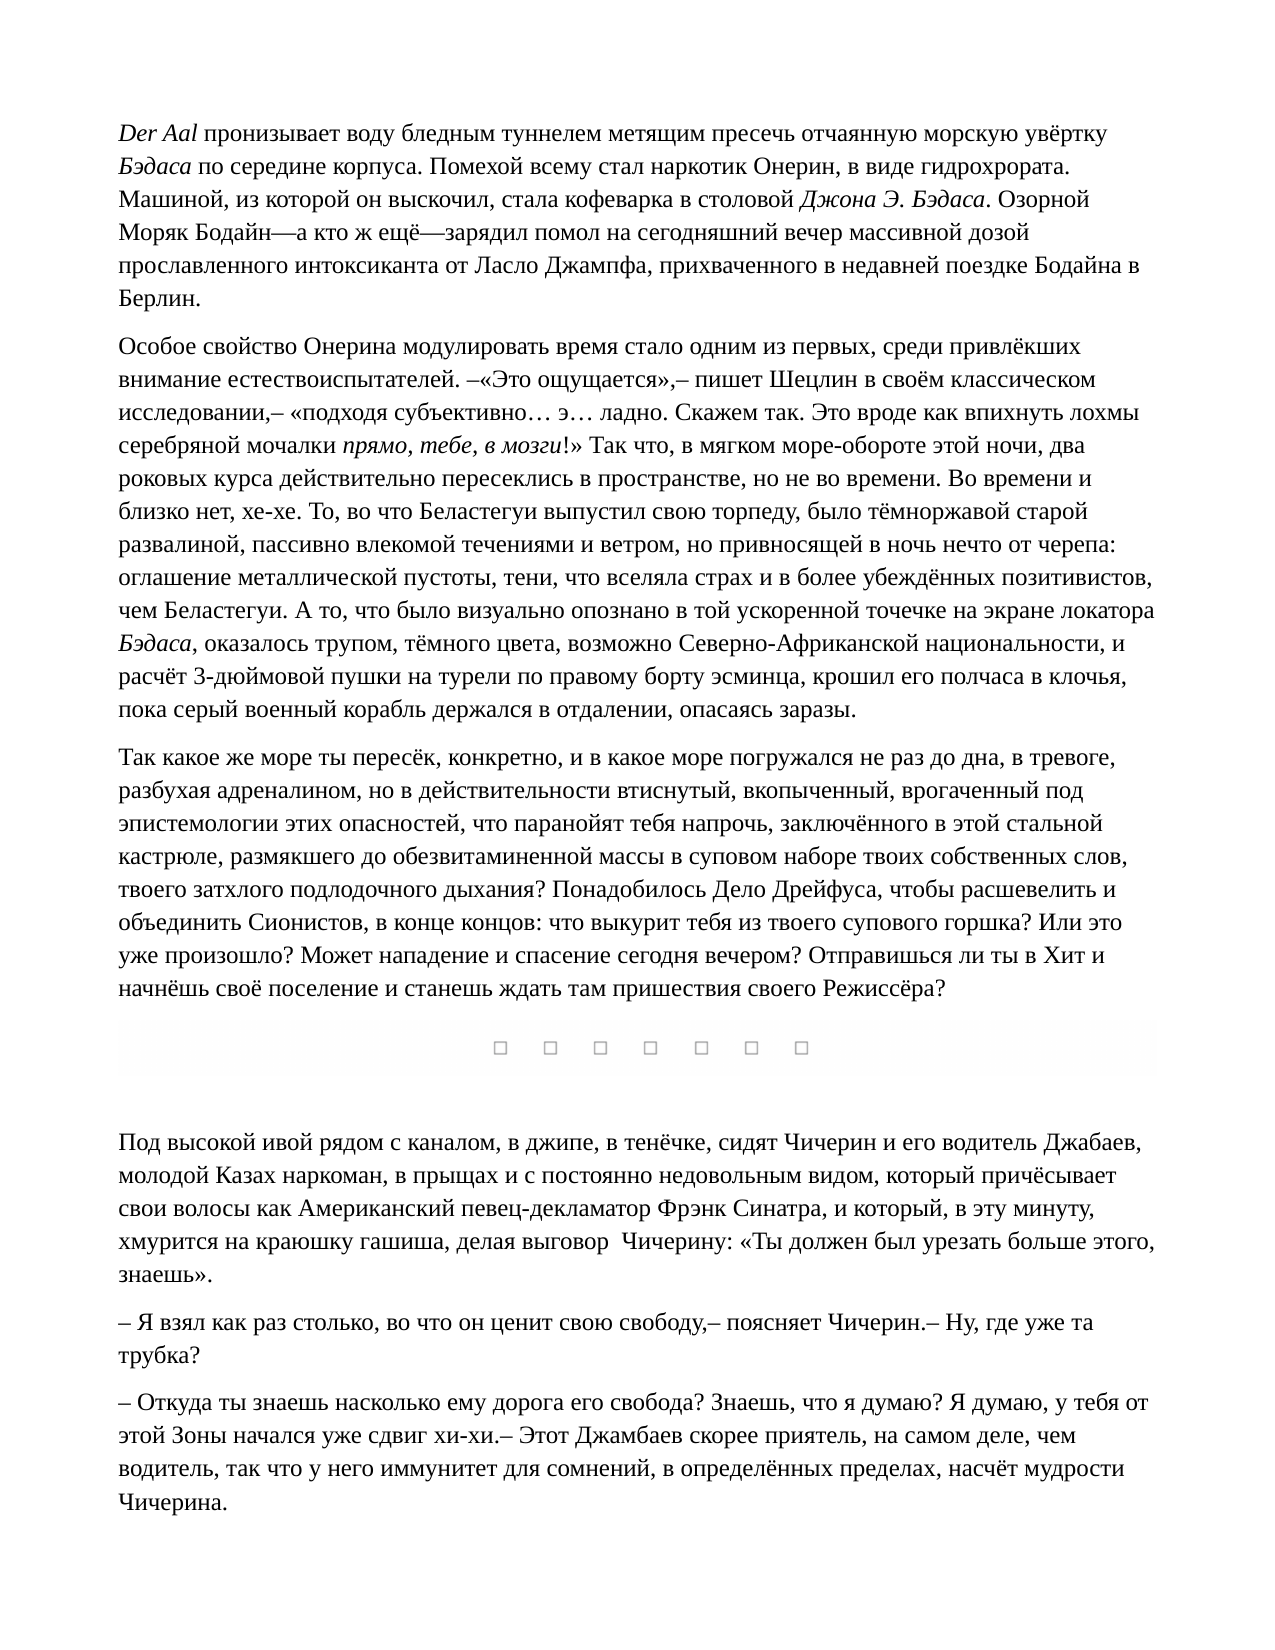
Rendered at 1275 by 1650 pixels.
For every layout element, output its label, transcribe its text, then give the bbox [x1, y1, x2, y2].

text Der Aal пронизывает воду бледным туннелем метящим пресечь отчаянную морскую увёртку Бэдаса по середине корпуса. Помехой всему стал наркотик Онерин, в виде гидрохрората. Машиной, из которой он выскочил, стала кофеварка в столовой Джона Э. Бэдаса. Озорной Моряк Бодайн—а кто ж ещё—зарядил помол на сегодняшний вечер массивной дозой прославленного интоксиканта от Ласло Джампфа, прихваченного в недавней поездке Бодайна в Берлин. [118, 118, 1157, 312]
picture [118, 1020, 1157, 1076]
text Под высокой ивой рядом с каналом, в джипе, в тенёчке, сидят Чичерин и его водитель Джабаев, молодой Казах наркоман, в прыщах и с постоянно недовольным видом, который причёсывает свои волосы как Американский певец-декламатор Фрэнк Синатра, и который, в эту минуту, хмурится на краюшку гашиша, делая выговор Чичерину: «Ты должен был урезать больше этого, знаешь». [118, 1127, 1157, 1288]
text – Откуда ты знаешь насколько ему дорога его свобода? Знаешь, что я думаю? Я думаю, у тебя от этой Зоны начался уже сдвиг хи-хи.– Этот Джамбаев скорее приятель, на самом деле, чем водитель, так что у него иммунитет для сомнений, в определённых пределах, насчёт мудрости Чичерина. [118, 1387, 1157, 1515]
text – Я взял как раз столько, во что он ценит свою свободу,– поясняет Чичерин.– Ну, где уже та трубка? [118, 1307, 1157, 1369]
text Так какое же море ты пересёк, конкретно, и в какое море погружался не раз до дна, в тревоге, разбухая адреналином, но в действительности втиснутый, вкопыченный, врогаченный под эпистемологии этих опасностей, что паранойят тебя напрочь, заключённого в этой стальной кастрюле, размякшего до обезвитаминенной массы в суповом наборе твоих собственных слов, твоего затхлого подлодочного дыхания? Понадобилось Дело Дрейфуса, чтобы расшевелить и объединить Сионистов, в конце концов: что выкурит тебя из твоего супового горшка? Или это уже произошло? Может нападение и спасение сегодня вечером? Отправишься ли ты в Хит и начнёшь своё поселение и станешь ждать там пришествия своего Режиссёра? [118, 742, 1157, 1002]
text Особое свойство Онерина модулировать время стало одним из первых, среди привлёкших внимание естествоиспытателей. –«Это ощущается»,– пишет Шецлин в своём классическом исследовании,– «подходя субъективно… э… ладно. Скажем так. Это вроде как впихнуть лохмы серебряной мочалки прямо, тебе, в мозги!» Так что, в мягком море-обороте этой ночи, два роковых курса действительно пересеклись в пространстве, но не во времени. Во времени и близко нет, хе-хе. То, во что Беластегуи выпустил свою торпеду, было тёмноржавой старой развалиной, пассивно влекомой течениями и ветром, но привносящей в ночь нечто от черепа: оглашение металлической пустоты, тени, что вселяла страх и в более убеждённых позитивистов, чем Беластегуи. А то, что было визуально опознано в той ускоренной точечке на экране локатора Бэдаса, оказалось трупом, тёмного цвета, возможно Северно-Африканской национальности, и расчёт 3-дюймовой пушки на турели по правому борту эсминца, крошил его полчаса в клочья, пока серый военный корабль держался в отдалении, опасаясь заразы. [118, 331, 1157, 723]
